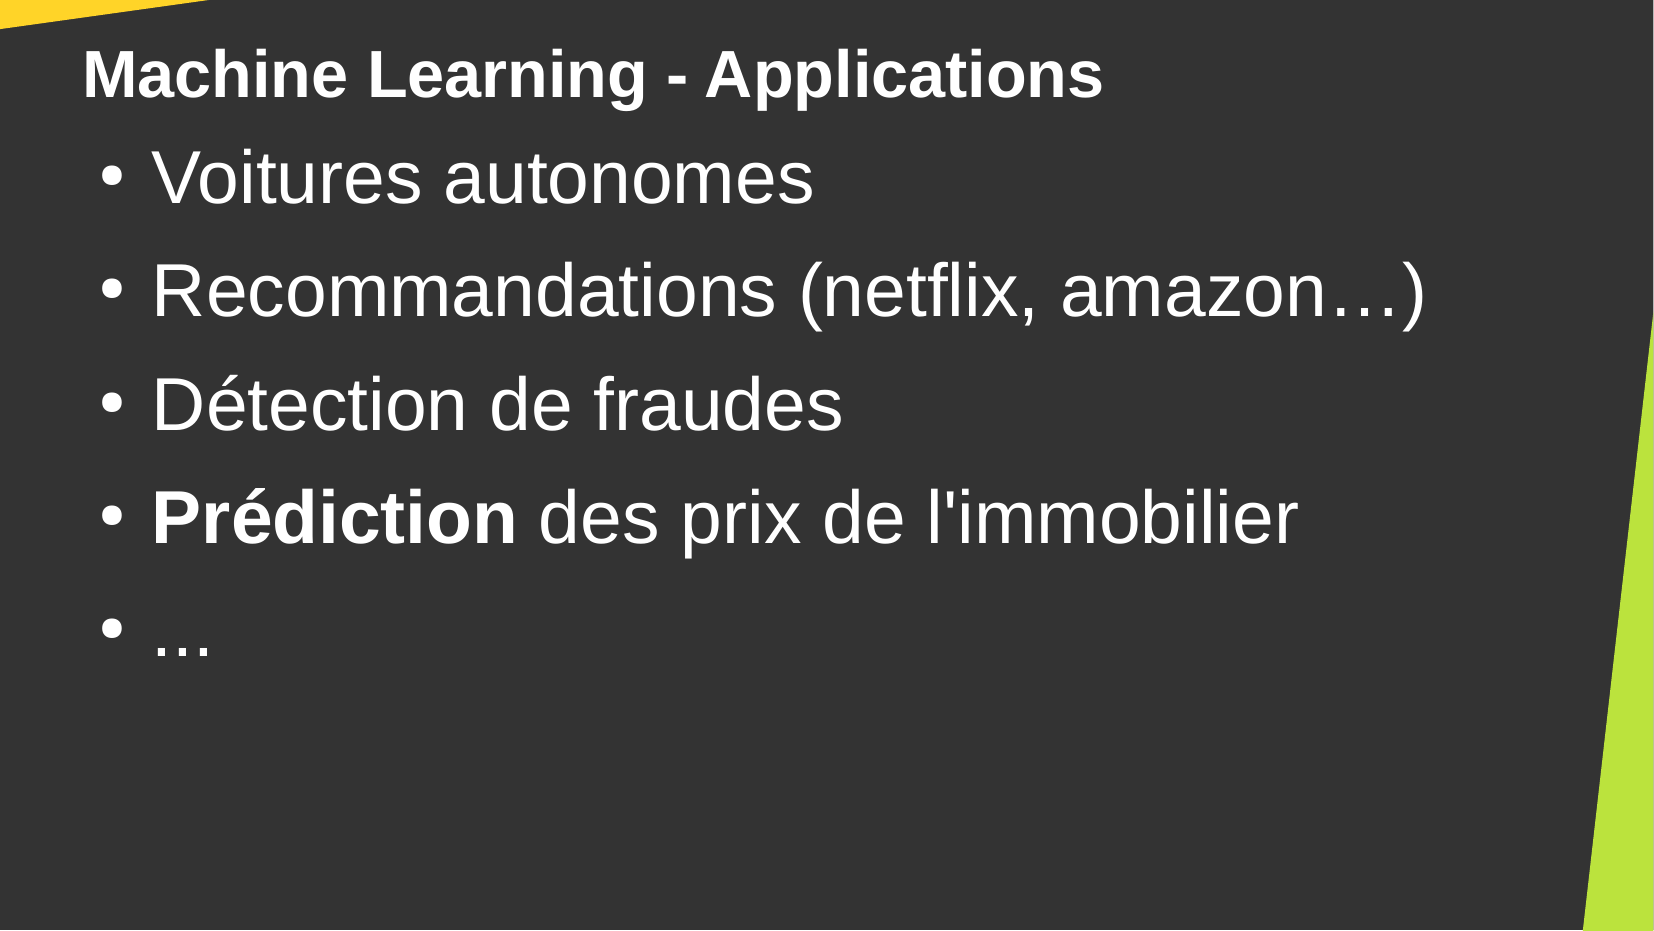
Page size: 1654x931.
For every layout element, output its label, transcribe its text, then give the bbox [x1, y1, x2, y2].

text_box [1582, 306, 1654, 931]
title Machine Learning - Applications [82, 37, 1571, 115]
text_box [0, 0, 209, 30]
list Voitures autonomes Recommandations (netflix, amazon…) Détection de fraudes Prédiction des prix de l'immobilier ... [80, 135, 1560, 792]
